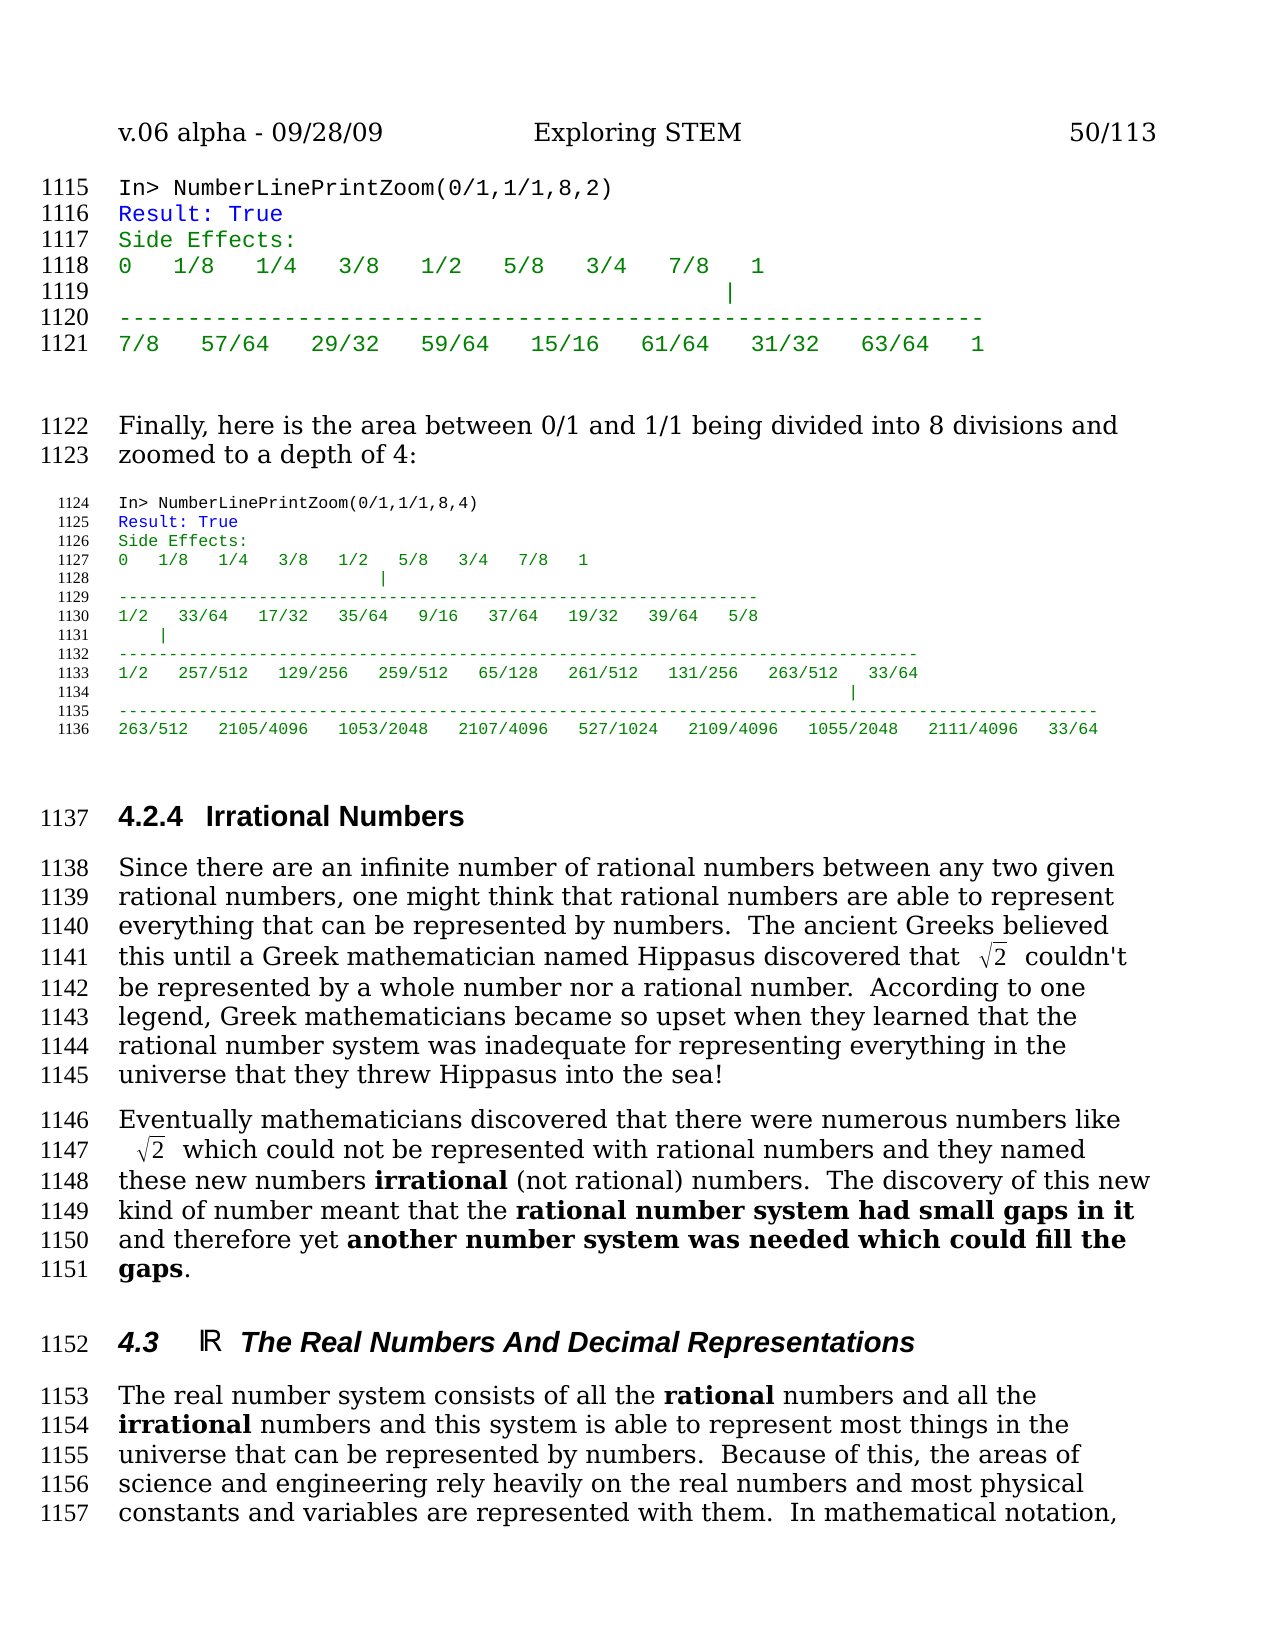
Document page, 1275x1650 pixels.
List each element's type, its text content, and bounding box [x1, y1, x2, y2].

text | [118, 281, 1157, 306]
text 1/2 257/512 129/256 259/512 65/128 261/512 131/256 263/512 33/64 [118, 664, 1157, 683]
text Eventually mathematicians discovered that there were numerous numbers likewhich could not be represented with rational numbers and they named these new numbers irrational (not rational) numbers. The discovery of this new kind of number meant that the rational number system had small gaps in it and therefore yet another number system was needed which could fill the gaps. [118, 1105, 1157, 1284]
text 1/2 33/64 17/32 35/64 9/16 37/64 19/32 39/64 5/8 [118, 608, 1157, 627]
text Finally, here is the area between 0/1 and 1/1 being divided into 8 divisions and zoomed to a depth of 4: [118, 411, 1157, 470]
text -------------------------------------------------------------------------------- [118, 646, 1157, 664]
text Result: True [118, 513, 1157, 532]
text 0 1/8 1/4 3/8 1/2 5/8 3/4 7/8 1 [118, 254, 1157, 281]
text The real number system consists of all the rational numbers and all the irrational numbers and this system is able to represent most things in the universe that can be represented by numbers. Because of this, the areas of science and engineering rely heavily on the real numbers and most physical constants and variables are represented with them. In mathematical notation, [118, 1381, 1157, 1527]
text ---------------------------------------------------------------- [118, 589, 1157, 608]
text Side Effects: [118, 532, 1157, 551]
text 263/512 2105/4096 1053/2048 2107/4096 527/1024 2109/4096 1055/2048 2111/4096 33/64 [118, 721, 1157, 740]
text Side Effects: [118, 229, 1157, 254]
subtitle Irrational Numbers [118, 799, 1157, 832]
text | [118, 627, 1157, 646]
text In> NumberLinePrintZoom(0/1,1/1,8,4) [118, 495, 1157, 513]
text In> NumberLinePrintZoom(0/1,1/1,8,2) [118, 177, 1157, 203]
text 7/8 57/64 29/32 59/64 15/16 61/64 31/32 63/64 1 [118, 332, 1157, 358]
text -------------------------------------------------------------------------------------------------- [118, 702, 1157, 721]
text | [118, 570, 1157, 589]
text 0 1/8 1/4 3/8 1/2 5/8 3/4 7/8 1 [118, 551, 1157, 570]
text Since there are an infinite number of rational numbers between any two given rational numbers, one might think that rational numbers are able to represent everything that can be represented by numbers. The ancient Greeks believed this until a Greek mathematician named Hippasus discovered thatcouldn't be represented by a whole number nor a rational number. According to one legend, Greek mathematicians became so upset when they learned that the rational number system was inadequate for representing everything in the universe that they threw Hippasus into the sea! [118, 853, 1157, 1090]
text --------------------------------------------------------------- [118, 306, 1157, 332]
text Result: True [118, 203, 1157, 229]
text | [118, 683, 1157, 702]
subtitle The Real Numbers And Decimal Representations [118, 1323, 1157, 1360]
